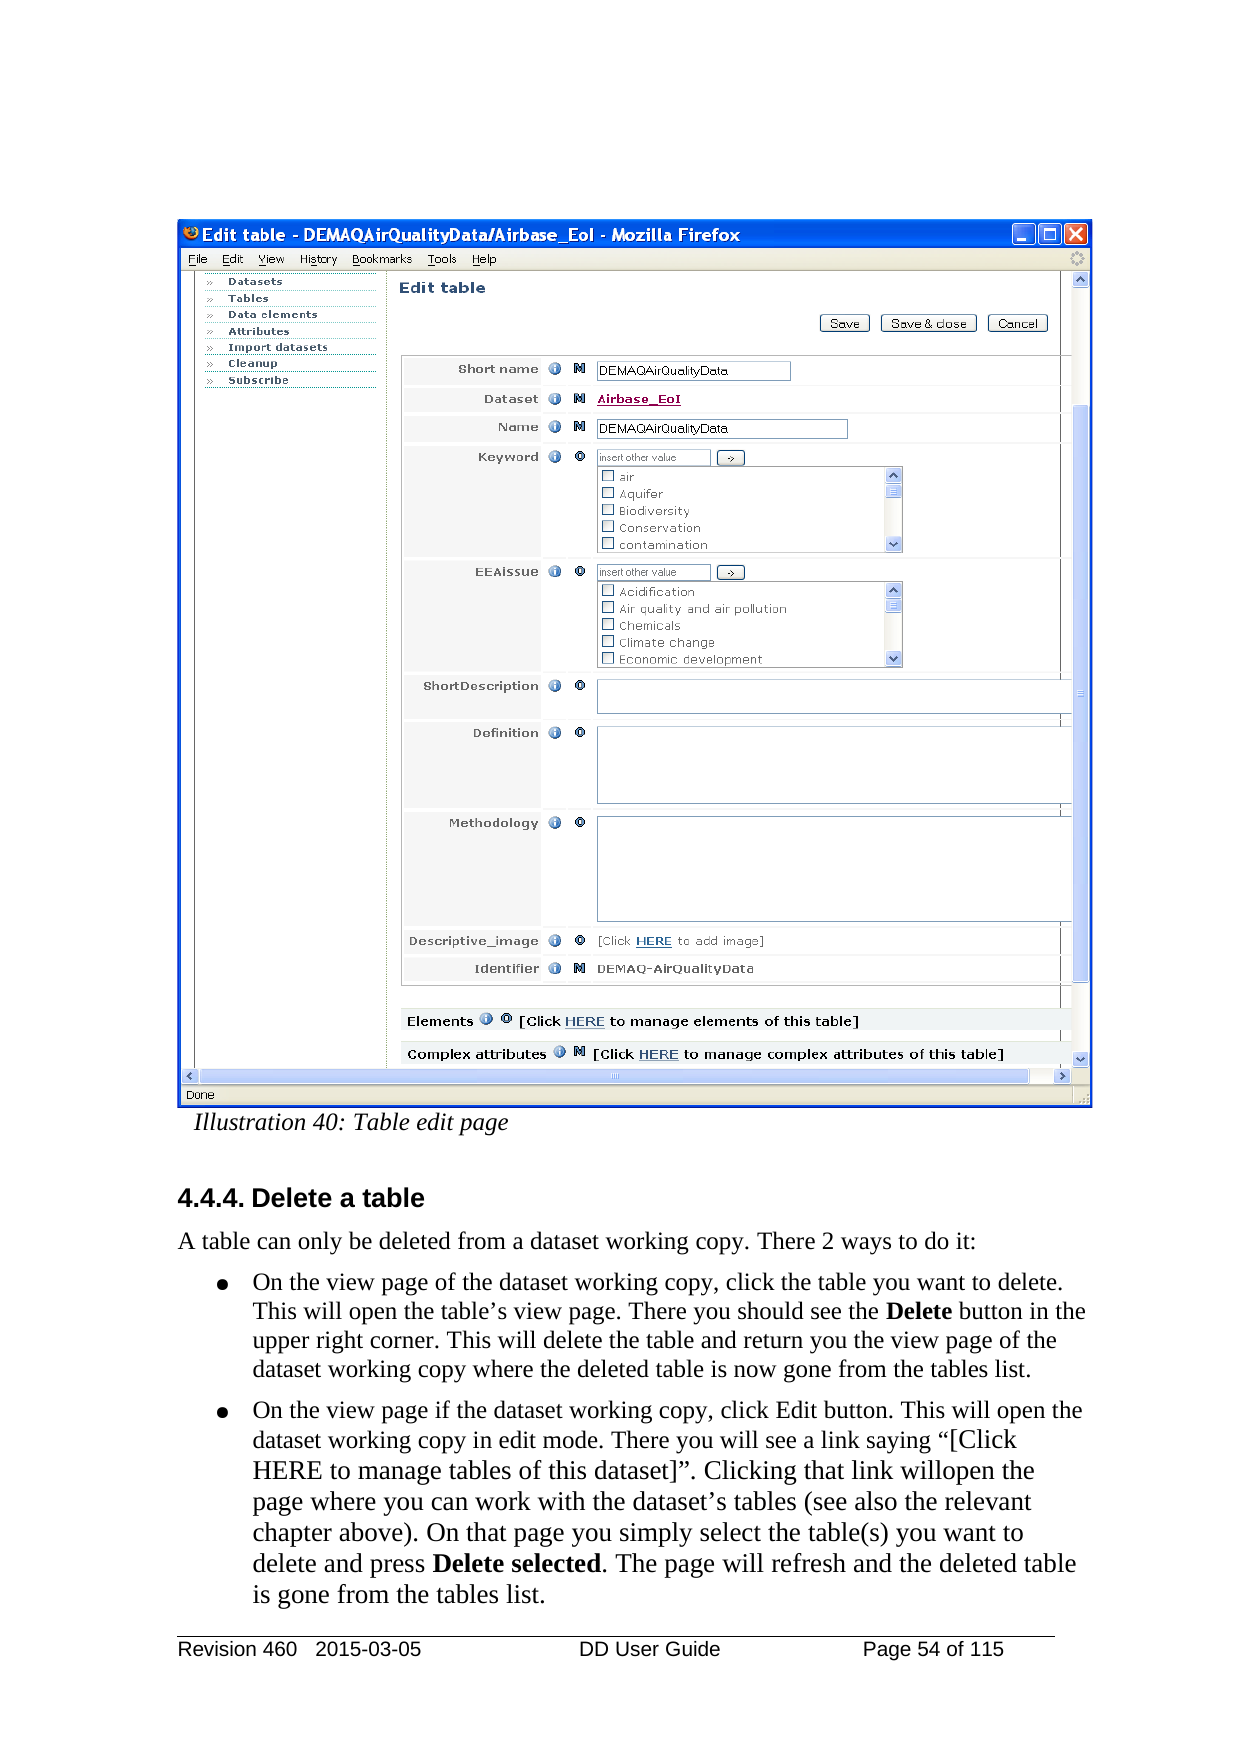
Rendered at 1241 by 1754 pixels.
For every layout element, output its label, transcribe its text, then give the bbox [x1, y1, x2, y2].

list On the view page if the dataset working copy, click Edit button. This will open the dataset working copy in edit mode. There you will see a link saying “[Click HERE to manage tables of this dataset]”. Clicking that link willopen the page where you can work with the dataset’s tables (see also the relevant chapter above). On that page you simply select the table(s) you want to delete and press Delete selected. The page will refresh and the deleted table is gone from the tables list. [215, 1394, 1092, 1610]
picture [177, 219, 1093, 1108]
text Illustration 40: Table edit page [194, 1108, 1076, 1136]
text A table can only be deleted from a dataset working copy. There 2 ways to do it: [177, 1226, 1092, 1255]
subtitle Delete a table [177, 1182, 1092, 1213]
list On the view page of the dataset working copy, click the table you want to delete. This will open the table’s view page. There you should see the Delete button in the upper right corner. This will delete the table and return you the view page of the dataset working copy where the deleted table is now gone from the tables list. [215, 1266, 1092, 1383]
